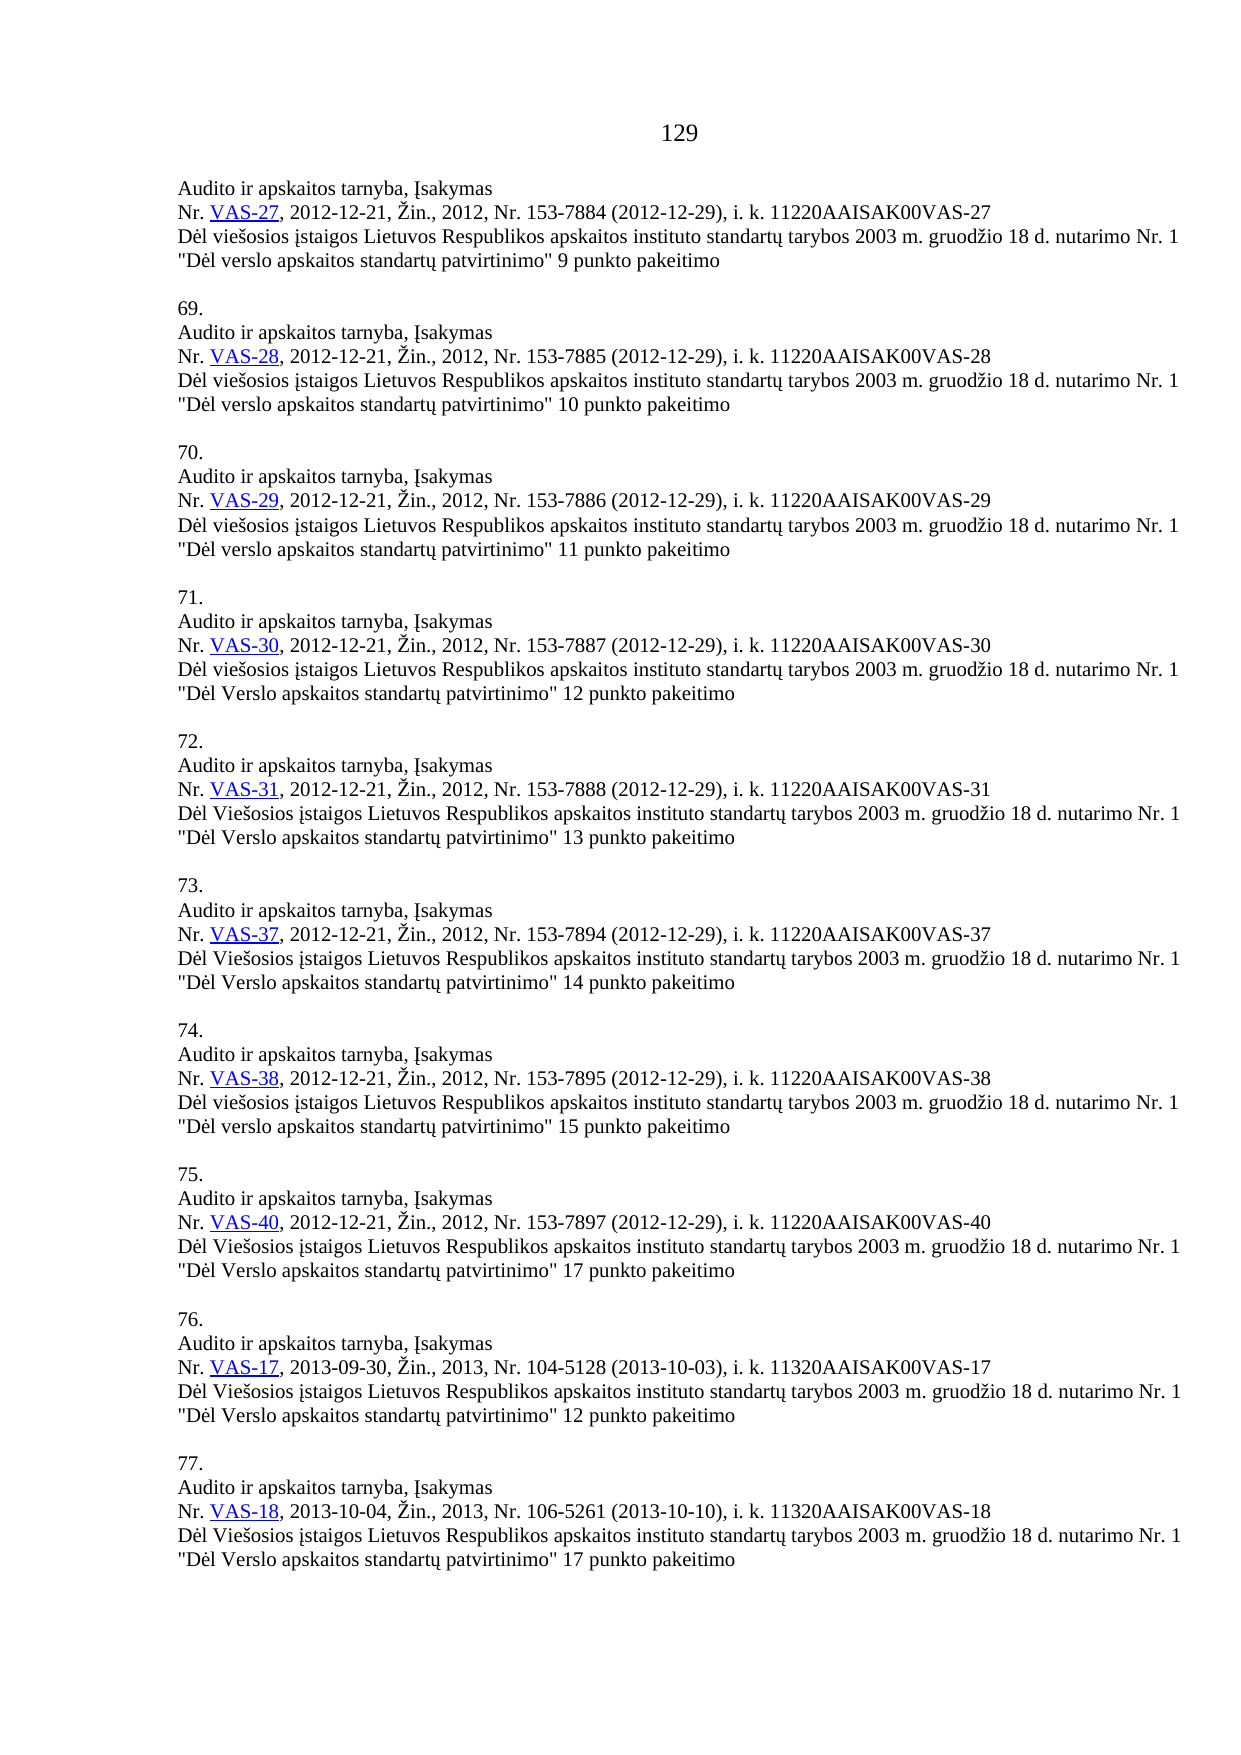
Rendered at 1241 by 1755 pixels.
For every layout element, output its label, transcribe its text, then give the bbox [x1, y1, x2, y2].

text Audito ir apskaitos tarnyba, Įsakymas [177, 176, 1181, 200]
text Dėl Viešosios įstaigos Lietuvos Respublikos apskaitos instituto standartų tarybos 2003 m. gruodžio 18 d. nutarimo Nr. 1 "Dėl Verslo apskaitos standartų patvirtinimo" 12 punkto pakeitimo [177, 1379, 1181, 1427]
text Dėl Viešosios įstaigos Lietuvos Respublikos apskaitos instituto standartų tarybos 2003 m. gruodžio 18 d. nutarimo Nr. 1 "Dėl Verslo apskaitos standartų patvirtinimo" 13 punkto pakeitimo [177, 801, 1181, 849]
text Audito ir apskaitos tarnyba, Įsakymas [177, 464, 1181, 488]
text Dėl Viešosios įstaigos Lietuvos Respublikos apskaitos instituto standartų tarybos 2003 m. gruodžio 18 d. nutarimo Nr. 1 "Dėl Verslo apskaitos standartų patvirtinimo" 17 punkto pakeitimo [177, 1234, 1181, 1282]
text Audito ir apskaitos tarnyba, Įsakymas [177, 1186, 1181, 1210]
text Nr. VAS-40, 2012-12-21, Žin., 2012, Nr. 153-7897 (2012-12-29), i. k. 11220AAISAK00VAS-40 [177, 1210, 1181, 1234]
text Dėl viešosios įstaigos Lietuvos Respublikos apskaitos instituto standartų tarybos 2003 m. gruodžio 18 d. nutarimo Nr. 1 "Dėl verslo apskaitos standartų patvirtinimo" 11 punkto pakeitimo [177, 512, 1181, 561]
text Nr. VAS-28, 2012-12-21, Žin., 2012, Nr. 153-7885 (2012-12-29), i. k. 11220AAISAK00VAS-28 [177, 344, 1181, 368]
text Audito ir apskaitos tarnyba, Įsakymas [177, 1331, 1181, 1355]
text Dėl viešosios įstaigos Lietuvos Respublikos apskaitos instituto standartų tarybos 2003 m. gruodžio 18 d. nutarimo Nr. 1 "Dėl verslo apskaitos standartų patvirtinimo" 9 punkto pakeitimo [177, 224, 1181, 272]
text 71. [177, 585, 1181, 609]
text 73. [177, 873, 1181, 897]
text Nr. VAS-27, 2012-12-21, Žin., 2012, Nr. 153-7884 (2012-12-29), i. k. 11220AAISAK00VAS-27 [177, 200, 1181, 224]
text Audito ir apskaitos tarnyba, Įsakymas [177, 1042, 1181, 1066]
text 74. [177, 1018, 1181, 1042]
text Nr. VAS-30, 2012-12-21, Žin., 2012, Nr. 153-7887 (2012-12-29), i. k. 11220AAISAK00VAS-30 [177, 633, 1181, 657]
text Dėl Viešosios įstaigos Lietuvos Respublikos apskaitos instituto standartų tarybos 2003 m. gruodžio 18 d. nutarimo Nr. 1 "Dėl Verslo apskaitos standartų patvirtinimo" 14 punkto pakeitimo [177, 946, 1181, 994]
text 76. [177, 1307, 1181, 1331]
text Dėl viešosios įstaigos Lietuvos Respublikos apskaitos instituto standartų tarybos 2003 m. gruodžio 18 d. nutarimo Nr. 1 "Dėl verslo apskaitos standartų patvirtinimo" 10 punkto pakeitimo [177, 368, 1181, 416]
text 75. [177, 1162, 1181, 1186]
text Nr. VAS-37, 2012-12-21, Žin., 2012, Nr. 153-7894 (2012-12-29), i. k. 11220AAISAK00VAS-37 [177, 922, 1181, 946]
text Dėl viešosios įstaigos Lietuvos Respublikos apskaitos instituto standartų tarybos 2003 m. gruodžio 18 d. nutarimo Nr. 1 "Dėl Verslo apskaitos standartų patvirtinimo" 12 punkto pakeitimo [177, 657, 1181, 705]
text Audito ir apskaitos tarnyba, Įsakymas [177, 609, 1181, 633]
text Nr. VAS-31, 2012-12-21, Žin., 2012, Nr. 153-7888 (2012-12-29), i. k. 11220AAISAK00VAS-31 [177, 777, 1181, 801]
text Audito ir apskaitos tarnyba, Įsakymas [177, 753, 1181, 777]
text 72. [177, 729, 1181, 753]
text Dėl viešosios įstaigos Lietuvos Respublikos apskaitos instituto standartų tarybos 2003 m. gruodžio 18 d. nutarimo Nr. 1 "Dėl verslo apskaitos standartų patvirtinimo" 15 punkto pakeitimo [177, 1090, 1181, 1138]
text Nr. VAS-18, 2013-10-04, Žin., 2013, Nr. 106-5261 (2013-10-10), i. k. 11320AAISAK00VAS-18 [177, 1499, 1181, 1523]
text Dėl Viešosios įstaigos Lietuvos Respublikos apskaitos instituto standartų tarybos 2003 m. gruodžio 18 d. nutarimo Nr. 1 "Dėl Verslo apskaitos standartų patvirtinimo" 17 punkto pakeitimo [177, 1523, 1181, 1571]
text 70. [177, 440, 1181, 464]
text Nr. VAS-38, 2012-12-21, Žin., 2012, Nr. 153-7895 (2012-12-29), i. k. 11220AAISAK00VAS-38 [177, 1066, 1181, 1090]
text Nr. VAS-29, 2012-12-21, Žin., 2012, Nr. 153-7886 (2012-12-29), i. k. 11220AAISAK00VAS-29 [177, 488, 1181, 512]
text Audito ir apskaitos tarnyba, Įsakymas [177, 897, 1181, 922]
text Audito ir apskaitos tarnyba, Įsakymas [177, 1475, 1181, 1499]
text Audito ir apskaitos tarnyba, Įsakymas [177, 320, 1181, 344]
text 69. [177, 296, 1181, 320]
text 77. [177, 1451, 1181, 1475]
text Nr. VAS-17, 2013-09-30, Žin., 2013, Nr. 104-5128 (2013-10-03), i. k. 11320AAISAK00VAS-17 [177, 1355, 1181, 1379]
